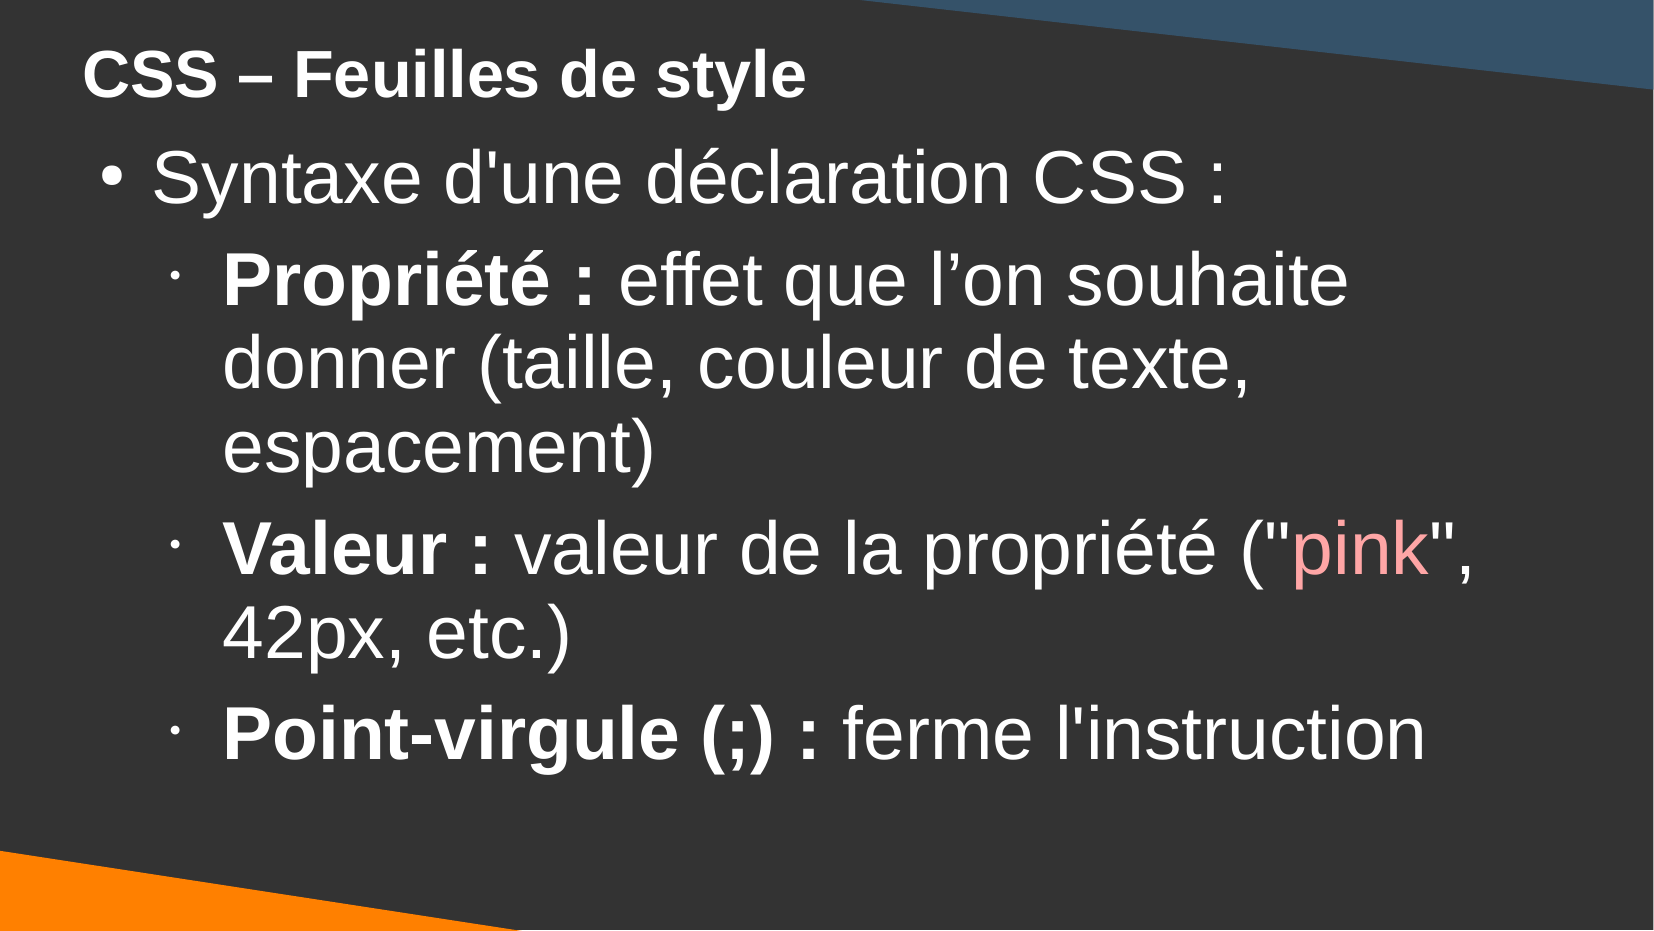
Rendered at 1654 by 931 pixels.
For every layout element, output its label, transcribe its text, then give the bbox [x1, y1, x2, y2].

text_box [0, 850, 522, 931]
list Syntaxe d'une déclaration CSS : Propriété : effet que l’on souhaite donner (taille, couleur de texte, espacement) Valeur : valeur de la propriété ("pink", 42px, etc.) Point-virgule (;) : ferme l'instruction [80, 135, 1605, 788]
text_box [859, 0, 1654, 90]
title CSS – Feuilles de style [82, 37, 1571, 114]
